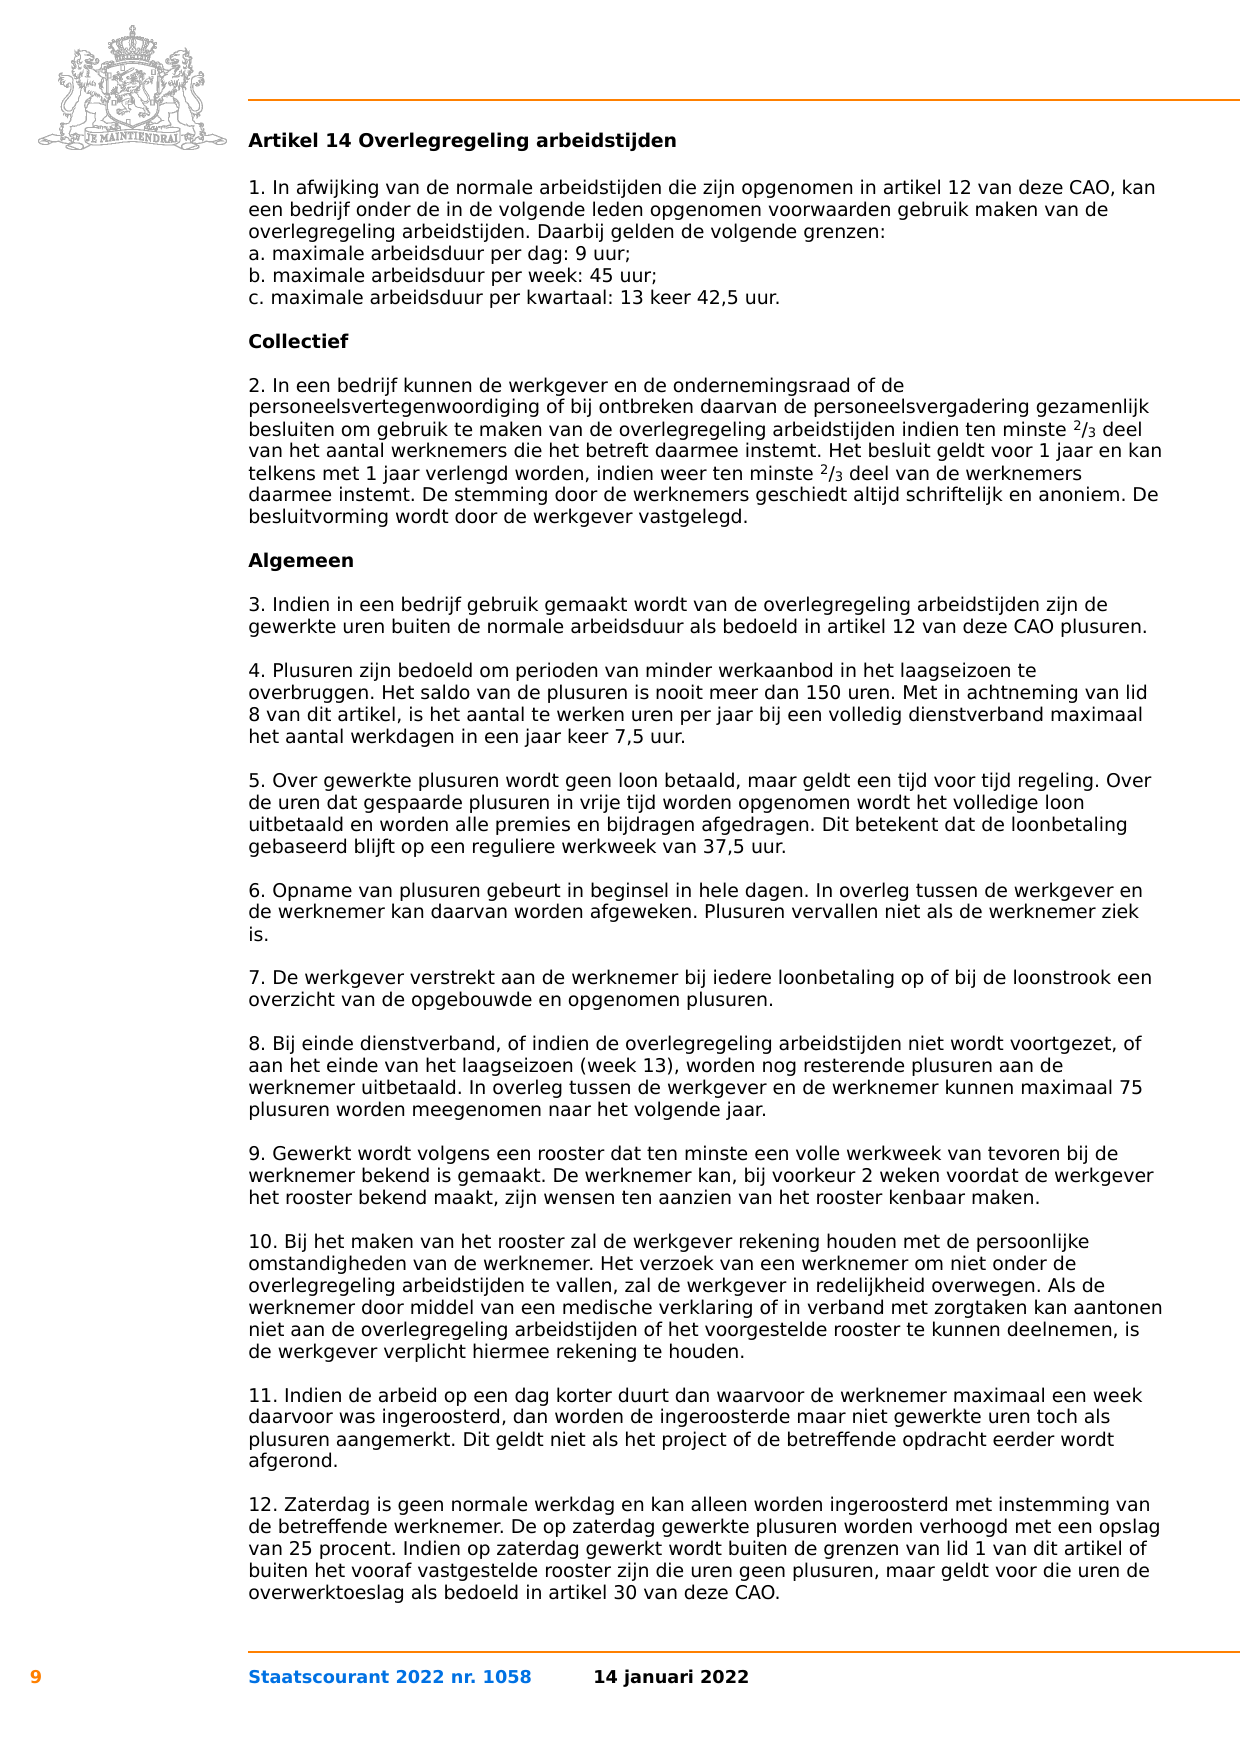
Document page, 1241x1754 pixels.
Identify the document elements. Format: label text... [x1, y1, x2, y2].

text 7. De werkgever verstrekt aan de werknemer bij iedere loonbetaling op of bij de loonstrook een overzicht van de opgebouwde en opgenomen plusuren. [248, 967, 1163, 1011]
subtitle Algemeen [248, 550, 1163, 572]
picture [38, 25, 227, 150]
text 2. In een bedrijf kunnen de werkgever en de ondernemingsraad of de personeelsvertegenwoordiging of bij ontbreken daarvan de personeelsvergadering gezamenlijk besluiten om gebruik te maken van de overlegregeling arbeidstijden indien ten minste 2/3 deel van het aantal werknemers die het betreft daarmee instemt. Het besluit geldt voor 1 jaar en kan telkens met 1 jaar verlengd worden, indien weer ten minste 2/3 deel van de werknemers daarmee instemt. De stemming door de werknemers geschiedt altijd schriftelijk en anoniem. De besluitvorming wordt door de werkgever vastgelegd. [248, 374, 1163, 528]
text 3. Indien in een bedrijf gebruik gemaakt wordt van de overlegregeling arbeidstijden zijn de gewerkte uren buiten de normale arbeidsduur als bedoeld in artikel 12 van deze CAO plusuren. [248, 594, 1163, 638]
text 9. Gewerkt wordt volgens een rooster dat ten minste een volle werkweek van tevoren bij de werknemer bekend is gemaakt. De werknemer kan, bij voorkeur 2 weken voordat de werkgever het rooster bekend maakt, zijn wensen ten aanzien van het rooster kenbaar maken. [248, 1143, 1163, 1209]
text b. maximale arbeidsduur per week: 45 uur; [248, 265, 1163, 287]
text 12. Zaterdag is geen normale werkdag en kan alleen worden ingeroosterd met instemming van de betreffende werknemer. De op zaterdag gewerkte plusuren worden verhoogd met een opslag van 25 procent. Indien op zaterdag gewerkt wordt buiten de grenzen van lid 1 van dit artikel of buiten het vooraf vastgestelde rooster zijn die uren geen plusuren, maar geldt voor die uren de overwerktoeslag als bedoeld in artikel 30 van deze CAO. [248, 1494, 1163, 1604]
text 4. Plusuren zijn bedoeld om perioden van minder werkaanbod in het laagseizoen te overbruggen. Het saldo van de plusuren is nooit meer dan 150 uren. Met in achtneming van lid 8 van dit artikel, is het aantal te werken uren per jaar bij een volledig dienstverband maximaal het aantal werkdagen in een jaar keer 7,5 uur. [248, 660, 1163, 748]
text 11. Indien de arbeid op een dag korter duurt dan waarvoor de werknemer maximaal een week daarvoor was ingeroosterd, dan worden de ingeroosterde maar niet gewerkte uren toch als plusuren aangemerkt. Dit geldt niet als het project of de betreffende opdracht eerder wordt afgerond. [248, 1384, 1163, 1472]
text 8. Bij einde dienstverband, of indien de overlegregeling arbeidstijden niet wordt voortgezet, of aan het einde van het laagseizoen (week 13), worden nog resterende plusuren aan de werknemer uitbetaald. In overleg tussen de werkgever en de werknemer kunnen maximaal 75 plusuren worden meegenomen naar het volgende jaar. [248, 1033, 1163, 1121]
subtitle Artikel 14 Overlegregeling arbeidstijden [248, 130, 1163, 152]
text a. maximale arbeidsduur per dag: 9 uur; [248, 243, 1163, 265]
text 1. In afwijking van de normale arbeidstijden die zijn opgenomen in artikel 12 van deze CAO, kan een bedrijf onder de in de volgende leden opgenomen voorwaarden gebruik maken van de overlegregeling arbeidstijden. Daarbij gelden de volgende grenzen: [248, 177, 1163, 243]
subtitle Collectief [248, 331, 1163, 353]
text 10. Bij het maken van het rooster zal de werkgever rekening houden met de persoonlijke omstandigheden van de werknemer. Het verzoek van een werknemer om niet onder de overlegregeling arbeidstijden te vallen, zal de werkgever in redelijkheid overwegen. Als de werknemer door middel van een medische verklaring of in verband met zorgtaken kan aantonen niet aan de overlegregeling arbeidstijden of het voorgestelde rooster te kunnen deelnemen, is de werkgever verplicht hiermee rekening te houden. [248, 1231, 1163, 1363]
text 5. Over gewerkte plusuren wordt geen loon betaald, maar geldt een tijd voor tijd regeling. Over de uren dat gespaarde plusuren in vrije tijd worden opgenomen wordt het volledige loon uitbetaald en worden alle premies en bijdragen afgedragen. Dit betekent dat de loonbetaling gebaseerd blijft op een reguliere werkweek van 37,5 uur. [248, 770, 1163, 858]
text c. maximale arbeidsduur per kwartaal: 13 keer 42,5 uur. [248, 287, 1163, 309]
text 6. Opname van plusuren gebeurt in beginsel in hele dagen. In overleg tussen de werkgever en de werknemer kan daarvan worden afgeweken. Plusuren vervallen niet als de werknemer ziek is. [248, 879, 1163, 945]
